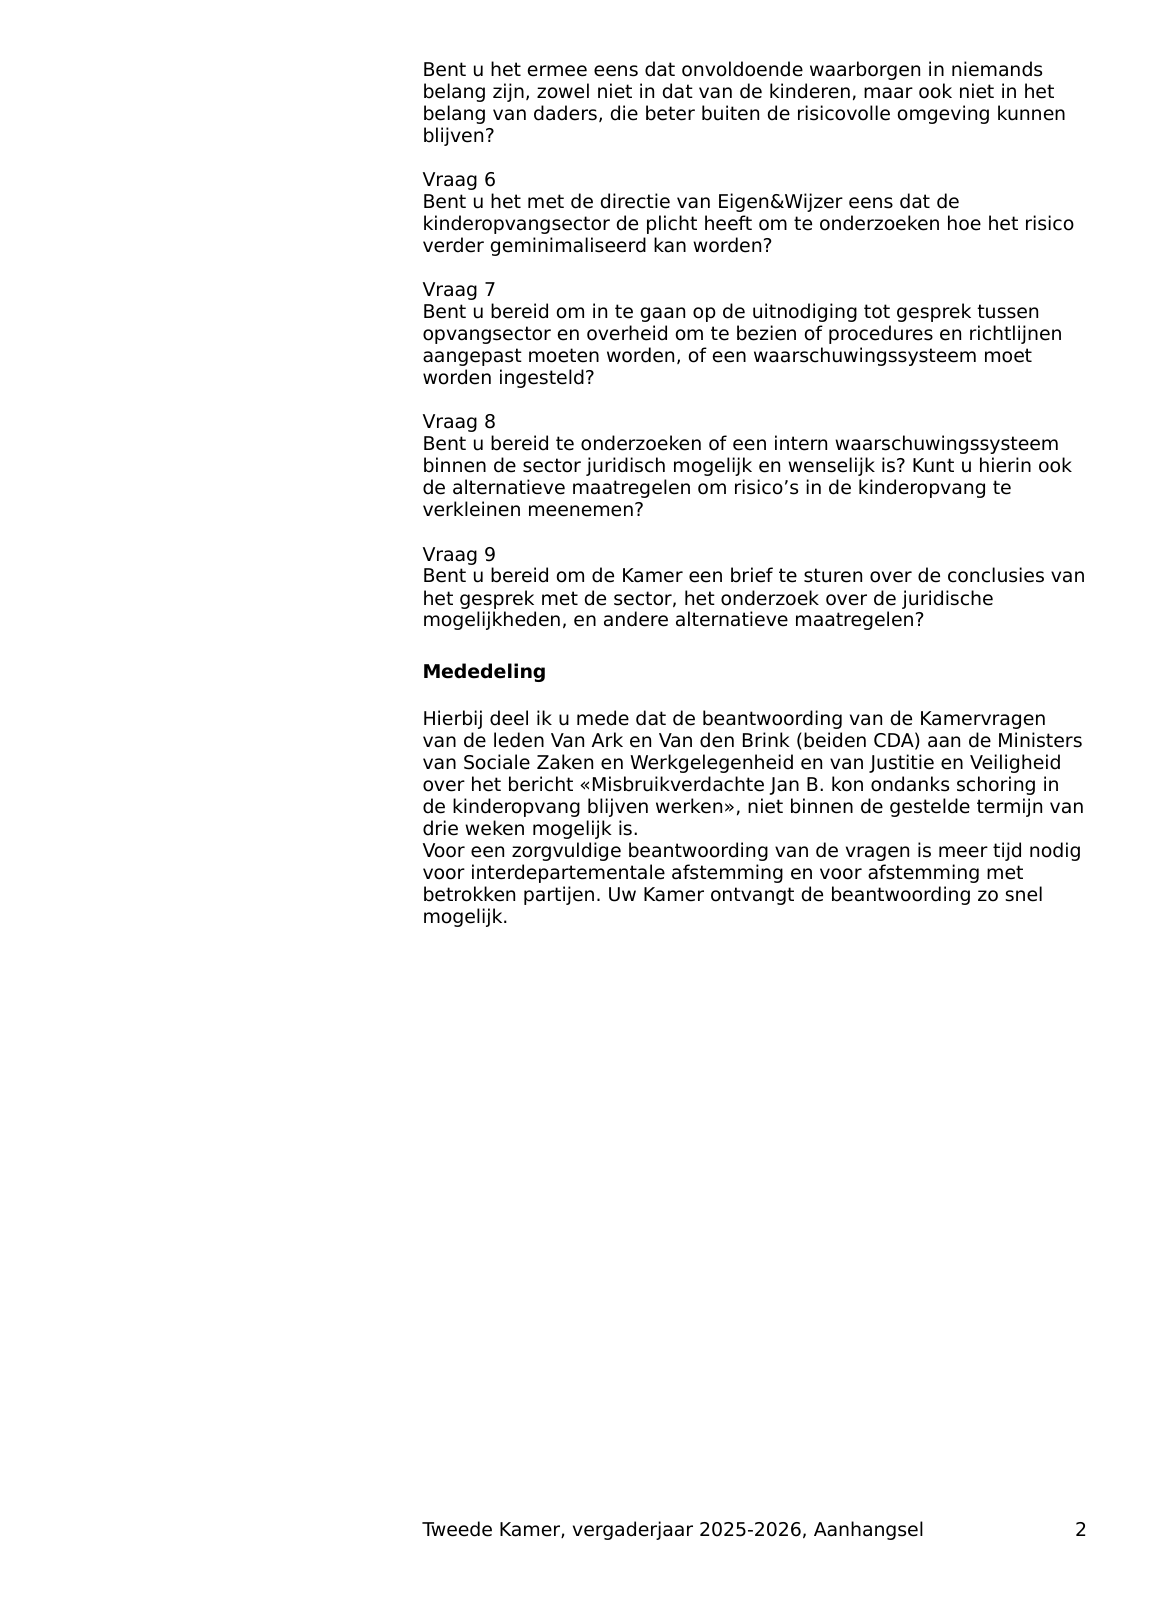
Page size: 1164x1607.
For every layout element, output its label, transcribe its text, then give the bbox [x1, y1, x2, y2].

text Bent u het met de directie van Eigen&Wijzer eens dat de kinderopvangsector de plicht heeft om te onderzoeken hoe het risico verder geminimaliseerd kan worden? [422, 191, 1087, 257]
text Bent u bereid om in te gaan op de uitnodiging tot gesprek tussen opvangsector en overheid om te bezien of procedures en richtlijnen aangepast moeten worden, of een waarschuwingssysteem moet worden ingesteld? [422, 301, 1087, 389]
text Vraag 7 [422, 279, 1087, 301]
subtitle Mededeling [422, 661, 1087, 683]
text Vraag 8 [422, 411, 1087, 433]
text Vraag 6 [422, 169, 1087, 191]
text Vraag 9 [422, 543, 1087, 565]
text Voor een zorgvuldige beantwoording van de vragen is meer tijd nodig voor interdepartementale afstemming en voor afstemming met betrokken partijen. Uw Kamer ontvangt de beantwoording zo snel mogelijk. [422, 840, 1087, 928]
text Bent u bereid te onderzoeken of een intern waarschuwingssysteem binnen de sector juridisch mogelijk en wenselijk is? Kunt u hierin ook de alternatieve maatregelen om risico’s in de kinderopvang te verkleinen meenemen? [422, 433, 1087, 521]
text Hierbij deel ik u mede dat de beantwoording van de Kamervragen van de leden Van Ark en Van den Brink (beiden CDA) aan de Ministers van Sociale Zaken en Werkgelegenheid en van Justitie en Veiligheid over het bericht «Misbruikverdachte Jan B. kon ondanks schoring in de kinderopvang blijven werken», niet binnen de gestelde termijn van drie weken mogelijk is. [422, 708, 1087, 840]
text Bent u bereid om de Kamer een brief te sturen over de conclusies van het gesprek met de sector, het onderzoek over de juridische mogelijkheden, en andere alternatieve maatregelen? [422, 565, 1087, 631]
text Bent u het ermee eens dat onvoldoende waarborgen in niemands belang zijn, zowel niet in dat van de kinderen, maar ook niet in het belang van daders, die beter buiten de risicovolle omgeving kunnen blijven? [422, 59, 1087, 147]
